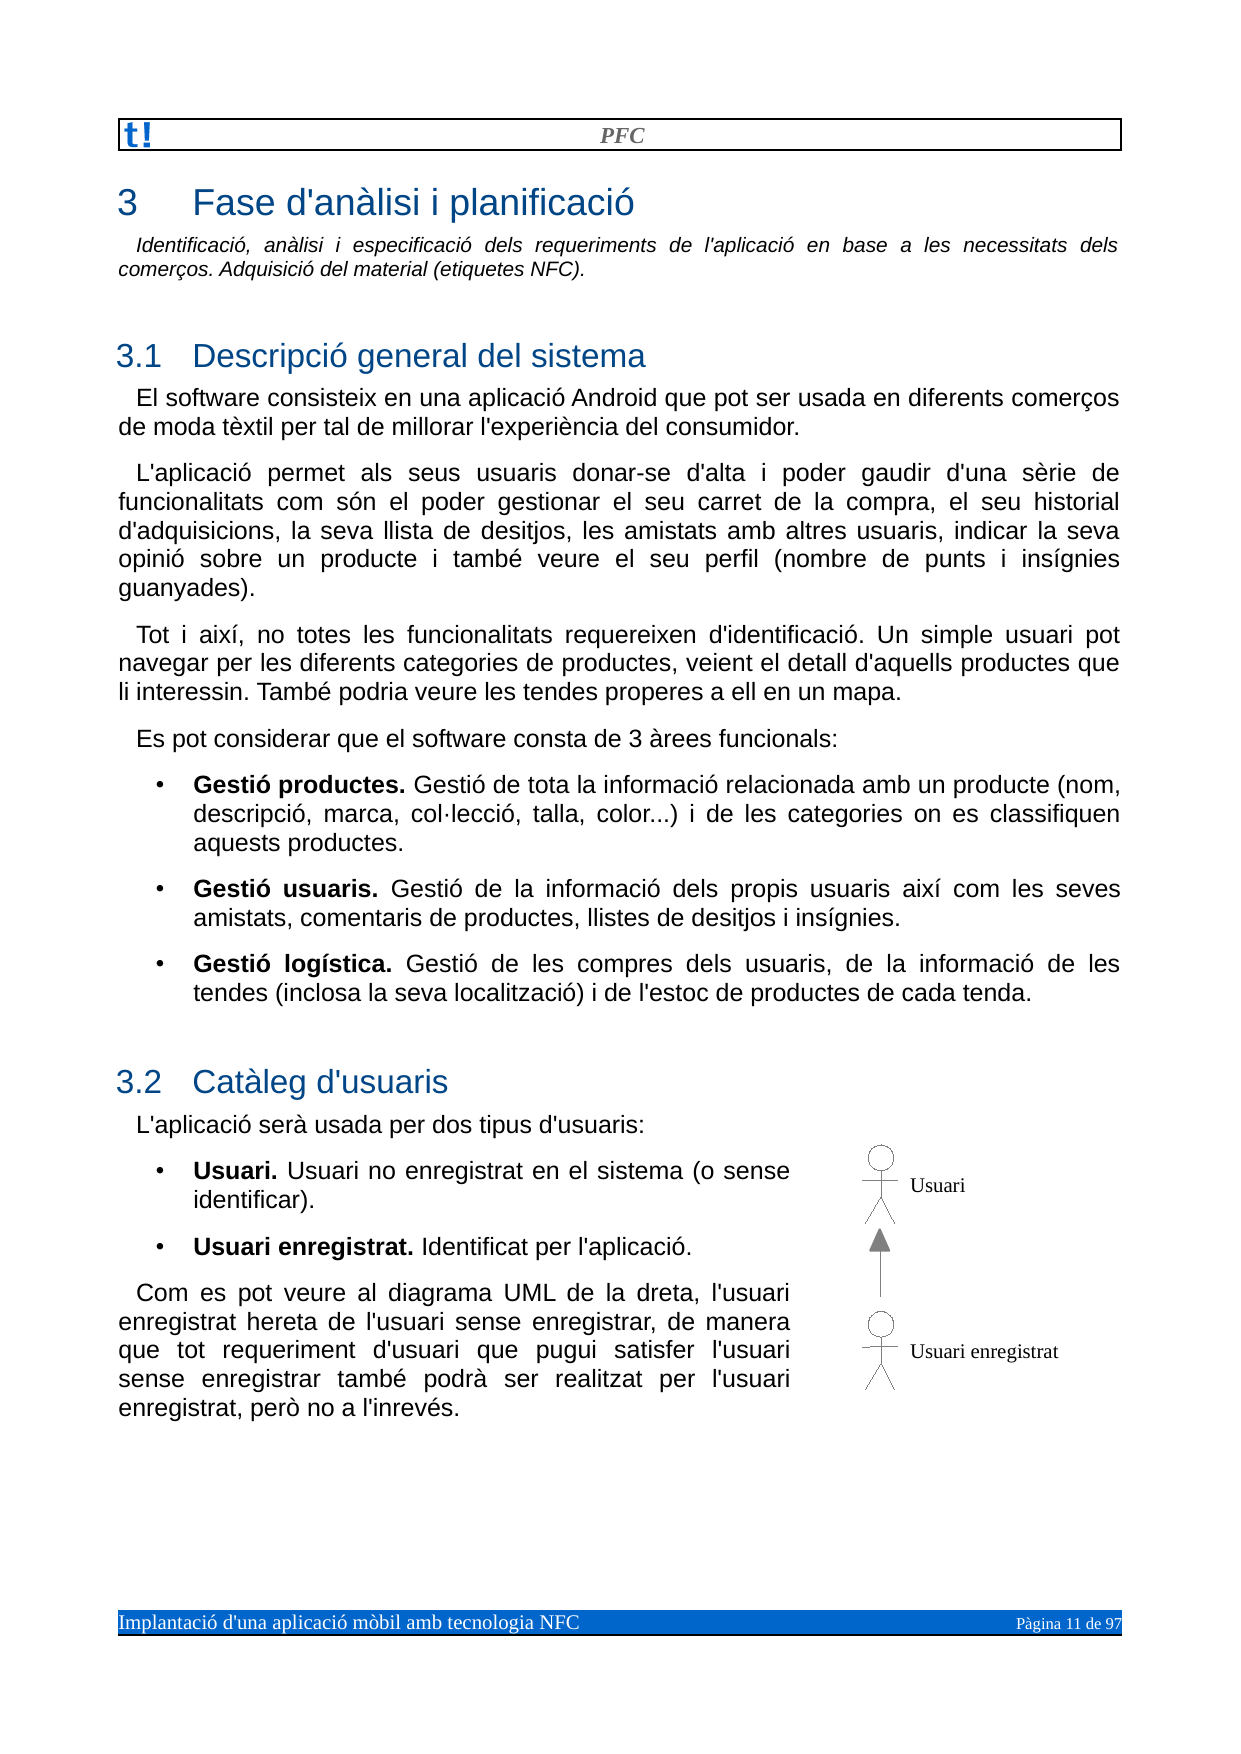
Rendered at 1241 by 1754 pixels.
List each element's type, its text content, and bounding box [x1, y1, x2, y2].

subtitle Fase d'anàlisi i planificació [106, 181, 1122, 224]
text L'aplicació serà usada per dos tipus d'usuaris: [118, 1110, 791, 1138]
text L'aplicació permet als seus usuaris donar-se d'alta i poder gaudir d'una sèrie de funcionalitats com són el poder gestionar el seu carret de la compra, el seu historial d'adquisicions, la seva llista de desitjos, les amistats amb altres usuaris, indicar la seva opinió sobre un producte i també veure el seu perfil (nombre de punts i insígnies guanyades). [118, 458, 1122, 602]
text Identificació, anàlisi i especificació dels requeriments de l'aplicació en base a les necessitats dels comerços. Adquisició del material (etiquetes NFC). [118, 232, 1122, 280]
text El software consisteix en una aplicació Android que pot ser usada en diferents comerços de moda tèxtil per tal de millorar l'experiència del consumidor. [118, 383, 1122, 441]
subtitle Catàleg d'usuaris [106, 1062, 1122, 1101]
list Gestió logística. Gestió de les compres dels usuaris, de la informació de les tendes (inclosa la seva localització) i de l'estoc de productes de cada tenda. [156, 949, 1122, 1007]
text Es pot considerar que el software consta de 3 àrees funcionals: [118, 724, 1122, 752]
picture [123, 121, 151, 148]
list Gestió productes. Gestió de tota la informació relacionada amb un producte (nom, descripció, marca, col·lecció, talla, color...) i de les categories on es classifiquen aquests productes. [156, 770, 1122, 856]
text Tot i així, no totes les funcionalitats requereixen d'identificació. Un simple usuari pot navegar per les diferents categories de productes, veient el detall d'aquells productes que li interessin. També podria veure les tendes properes a ell en un mapa. [118, 620, 1122, 706]
subtitle Descripció general del sistema [106, 336, 1122, 374]
list Usuari enregistrat. Identificat per l'aplicació. [156, 1231, 791, 1260]
text Com es pot veure al diagrama UML de la dreta, l'usuari enregistrat hereta de l'usuari sense enregistrar, de manera que tot requeriment d'usuari que pugui satisfer l'usuari sense enregistrar també podrà ser realitzat per l'usuari enregistrat, però no a l'inrevés. [118, 1278, 791, 1422]
list Gestió usuaris. Gestió de la informació dels propis usuaris així com les seves amistats, comentaris de productes, llistes de desitjos i insígnies. [156, 874, 1122, 932]
list Usuari. Usuari no enregistrat en el sistema (o sense identificar). [156, 1156, 791, 1214]
